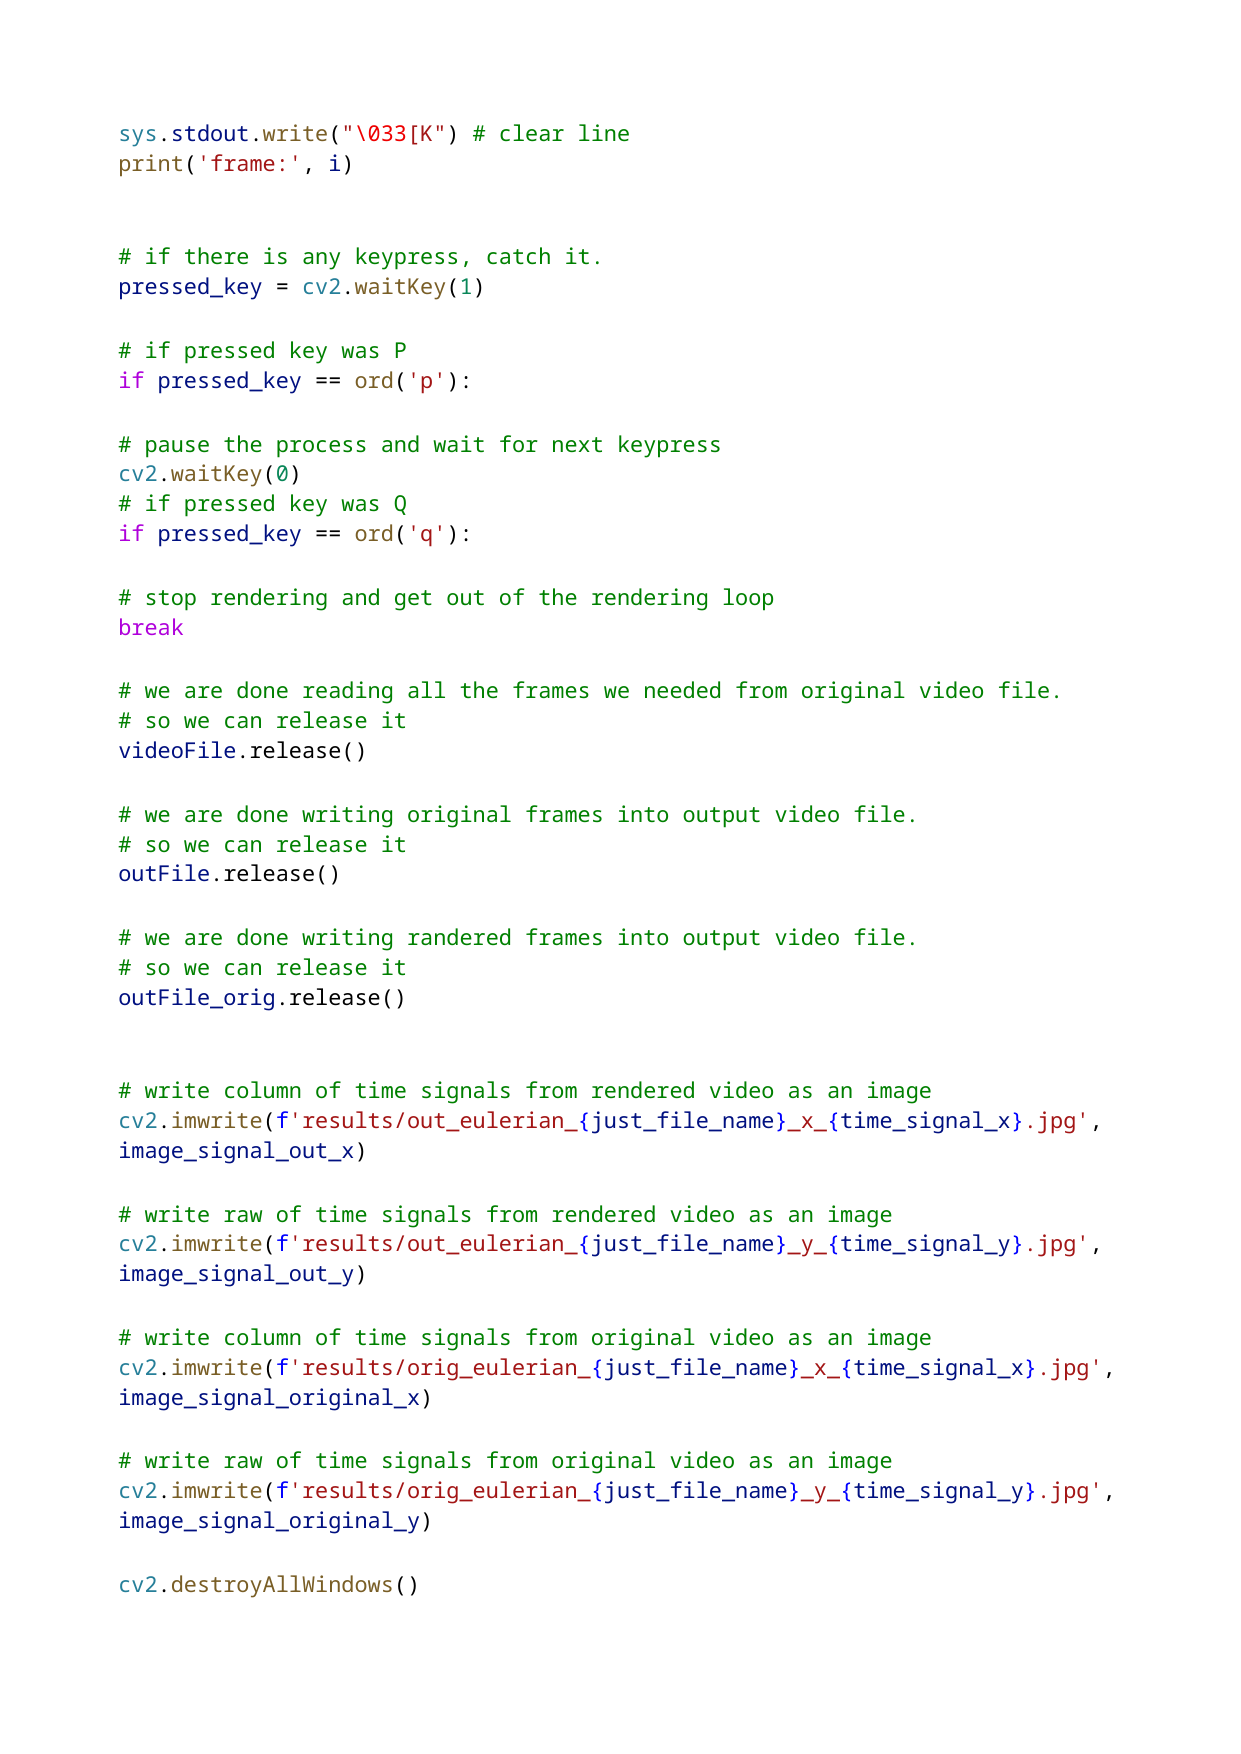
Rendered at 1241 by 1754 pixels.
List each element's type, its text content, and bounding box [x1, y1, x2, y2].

text sys.stdout.write("\033[K") # clear line [118, 118, 1122, 148]
text # write raw of time signals from rendered video as an image [118, 1199, 1122, 1228]
text # write column of time signals from original video as an image [118, 1322, 1122, 1352]
text pressed_key = cv2.waitKey(1) [118, 271, 1122, 301]
text # we are done writing randered frames into output video file. [118, 922, 1122, 952]
text # if there is any keypress, catch it. [118, 241, 1122, 271]
text cv2.imwrite(f'results/out_eulerian_{just_file_name}_y_{time_signal_y}.jpg', image_signal_out_y) [118, 1228, 1122, 1288]
text # write raw of time signals from original video as an image [118, 1446, 1122, 1475]
text # so we can release it [118, 952, 1122, 982]
text # we are done reading all the frames we needed from original video file. [118, 675, 1122, 705]
text cv2.destroyAllWindows() [118, 1569, 1122, 1599]
text # write column of time signals from rendered video as an image [118, 1075, 1122, 1105]
text # if pressed key was Q [118, 488, 1122, 518]
text cv2.imwrite(f'results/orig_eulerian_{just_file_name}_y_{time_signal_y}.jpg', image_signal_original_y) [118, 1475, 1122, 1535]
text outFile.release() [118, 858, 1122, 888]
text videoFile.release() [118, 735, 1122, 765]
text cv2.waitKey(0) [118, 458, 1122, 488]
text # stop rendering and get out of the rendering loop [118, 582, 1122, 612]
text cv2.imwrite(f'results/orig_eulerian_{just_file_name}_x_{time_signal_x}.jpg', image_signal_original_x) [118, 1352, 1122, 1411]
text cv2.imwrite(f'results/out_eulerian_{just_file_name}_x_{time_signal_x}.jpg', image_signal_out_x) [118, 1105, 1122, 1164]
text outFile_orig.release() [118, 982, 1122, 1012]
text # we are done writing original frames into output video file. [118, 799, 1122, 829]
text if pressed_key == ord('q'): [118, 518, 1122, 548]
text # pause the process and wait for next keypress [118, 428, 1122, 458]
text if pressed_key == ord('p'): [118, 365, 1122, 394]
text print('frame:', i) [118, 148, 1122, 178]
text break [118, 612, 1122, 641]
text # so we can release it [118, 705, 1122, 735]
text # if pressed key was P [118, 335, 1122, 365]
text # so we can release it [118, 829, 1122, 858]
